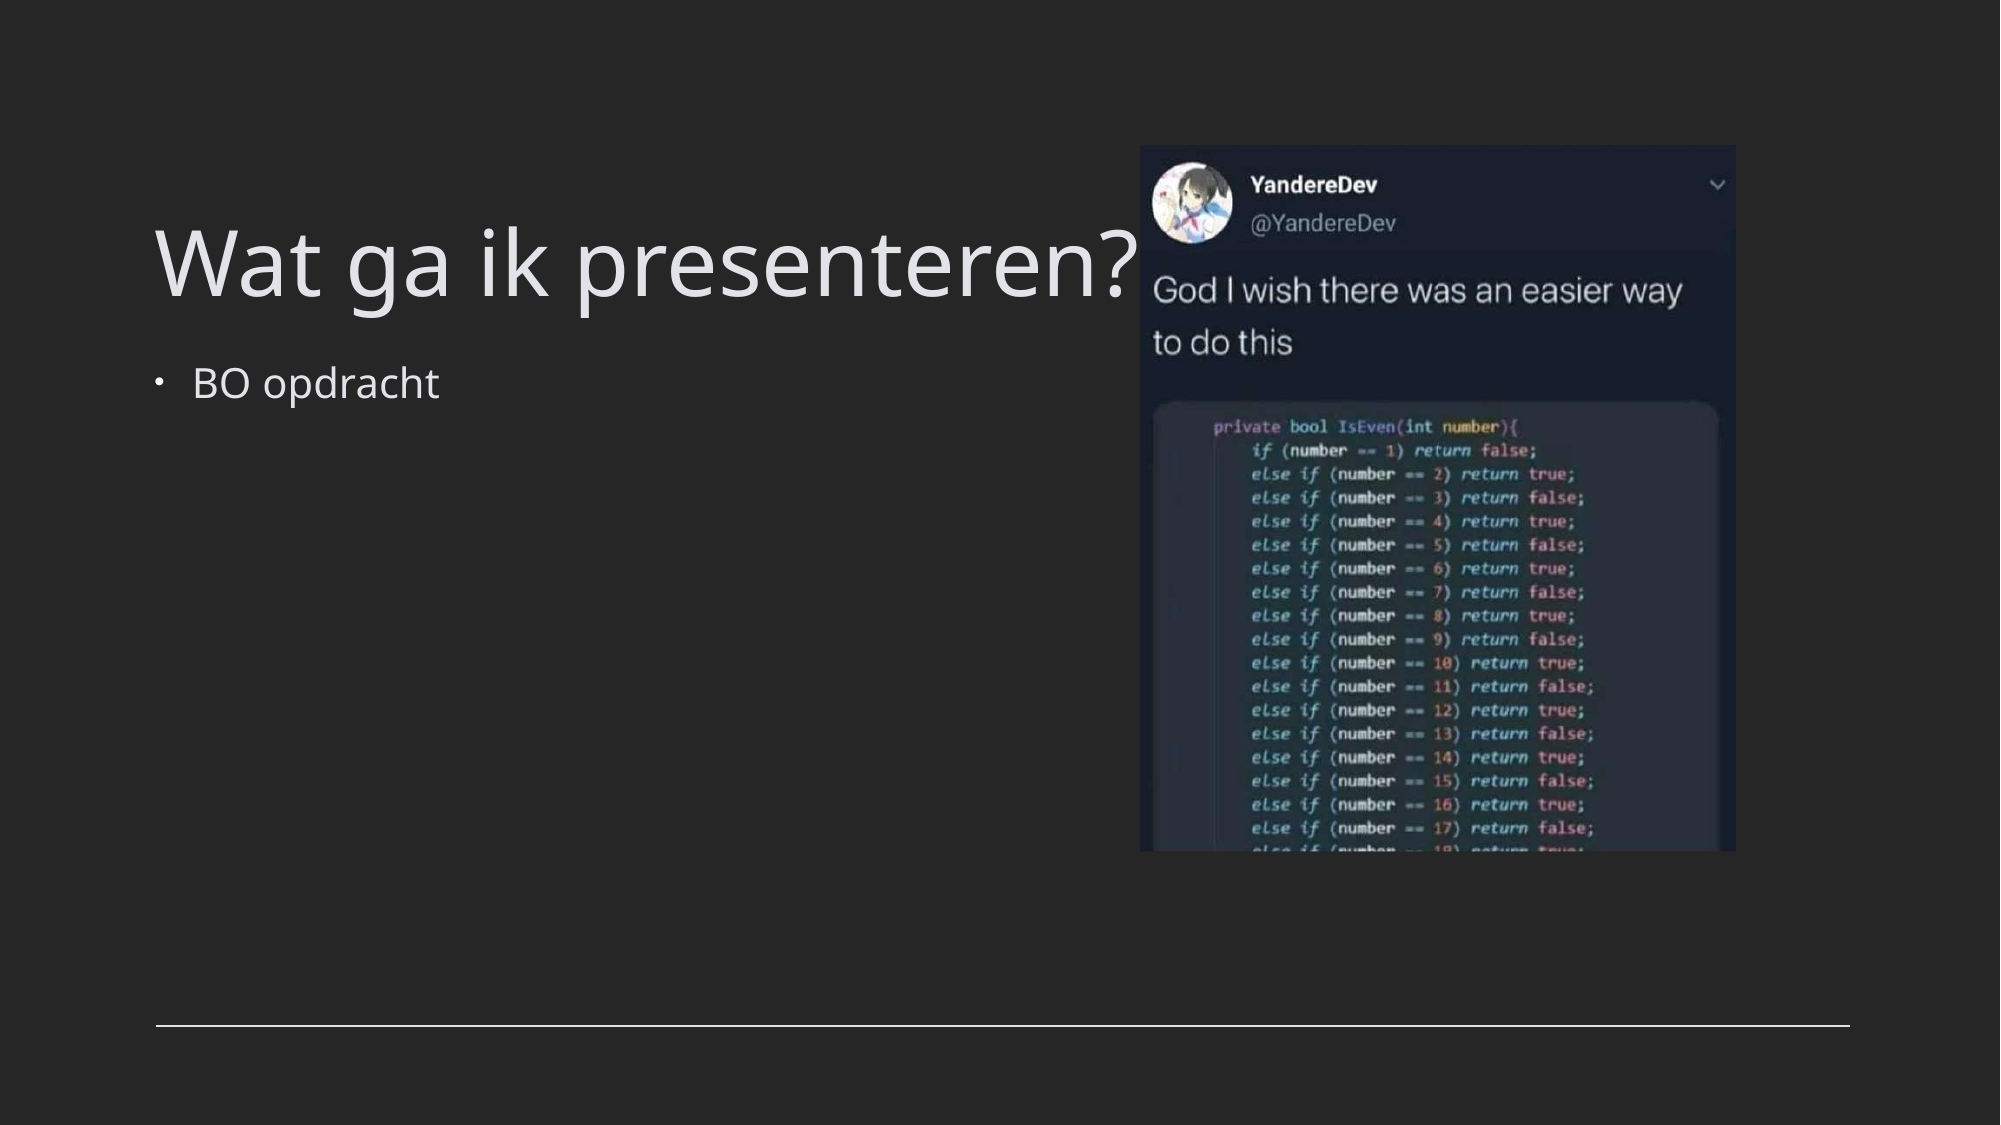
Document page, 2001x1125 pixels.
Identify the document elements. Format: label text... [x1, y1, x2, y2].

list BO opdracht [139, 338, 1850, 980]
picture [1140, 145, 1736, 852]
title Wat ga ik presenteren? [139, 143, 1850, 322]
